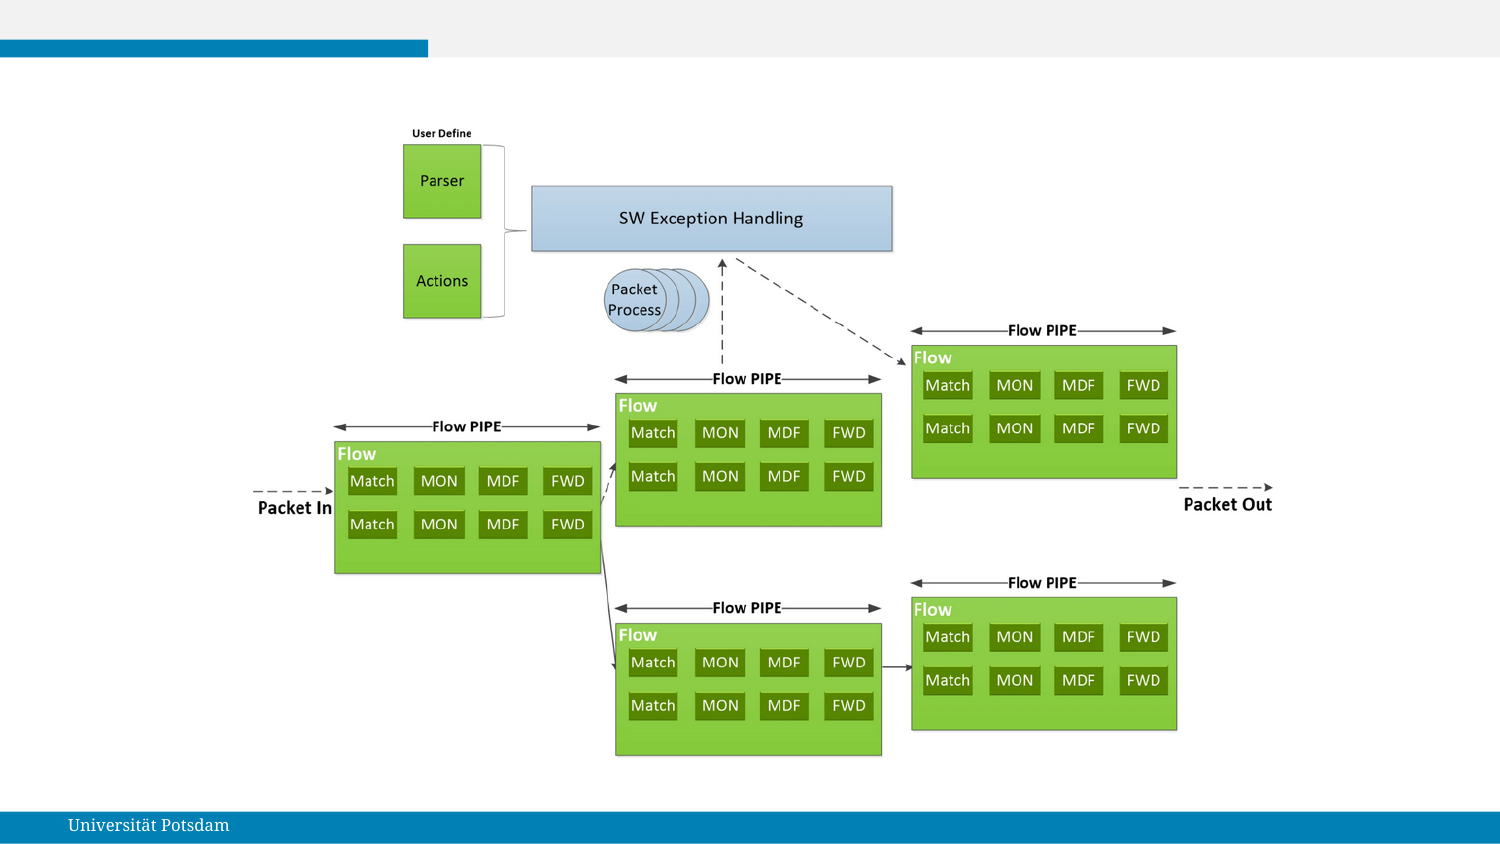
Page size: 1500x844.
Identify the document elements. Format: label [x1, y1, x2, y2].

picture [230, 118, 1294, 768]
